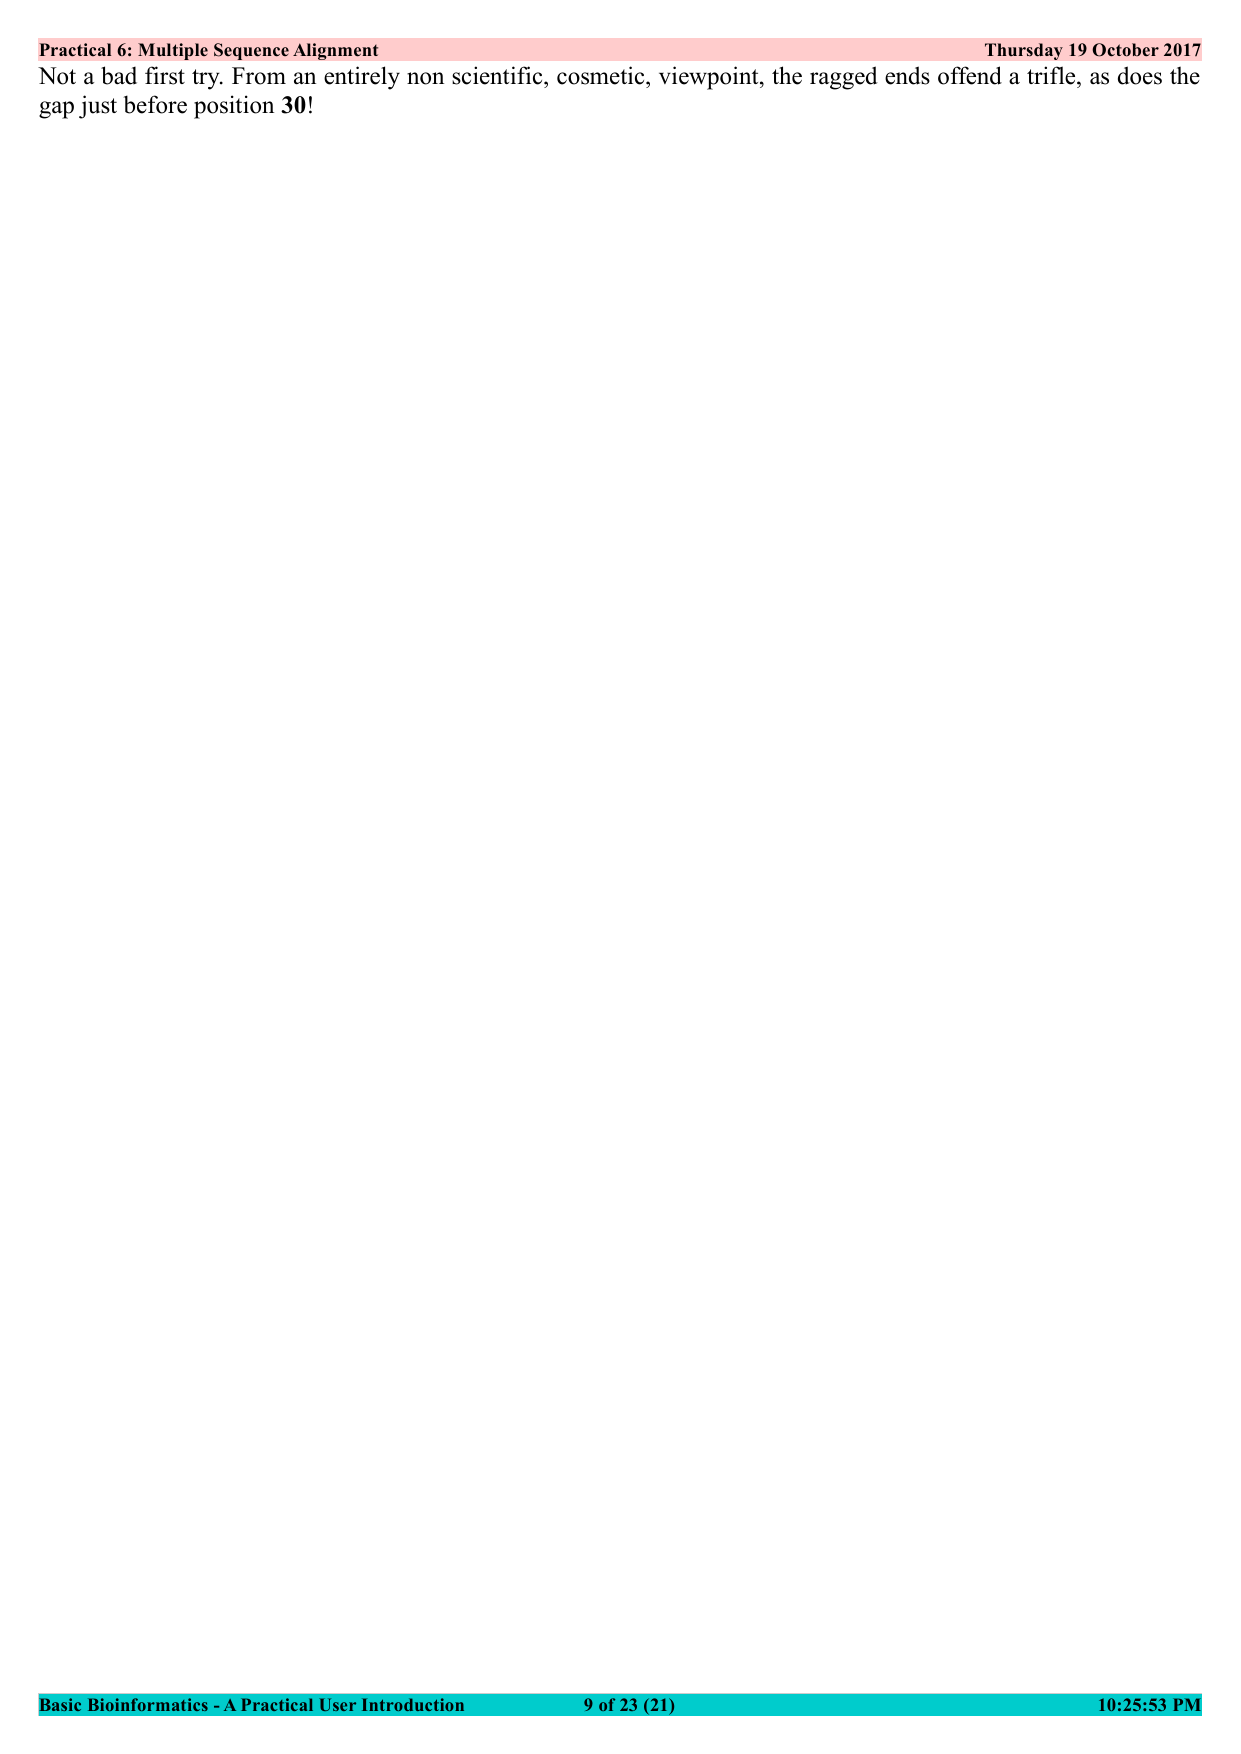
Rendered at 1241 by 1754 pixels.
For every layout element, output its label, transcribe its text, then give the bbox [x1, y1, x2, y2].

text Not a bad first try. From an entirely non scientific, cosmetic, viewpoint, the ragged ends offend a trifle, as does the gap just before position 30! [38, 61, 1202, 119]
